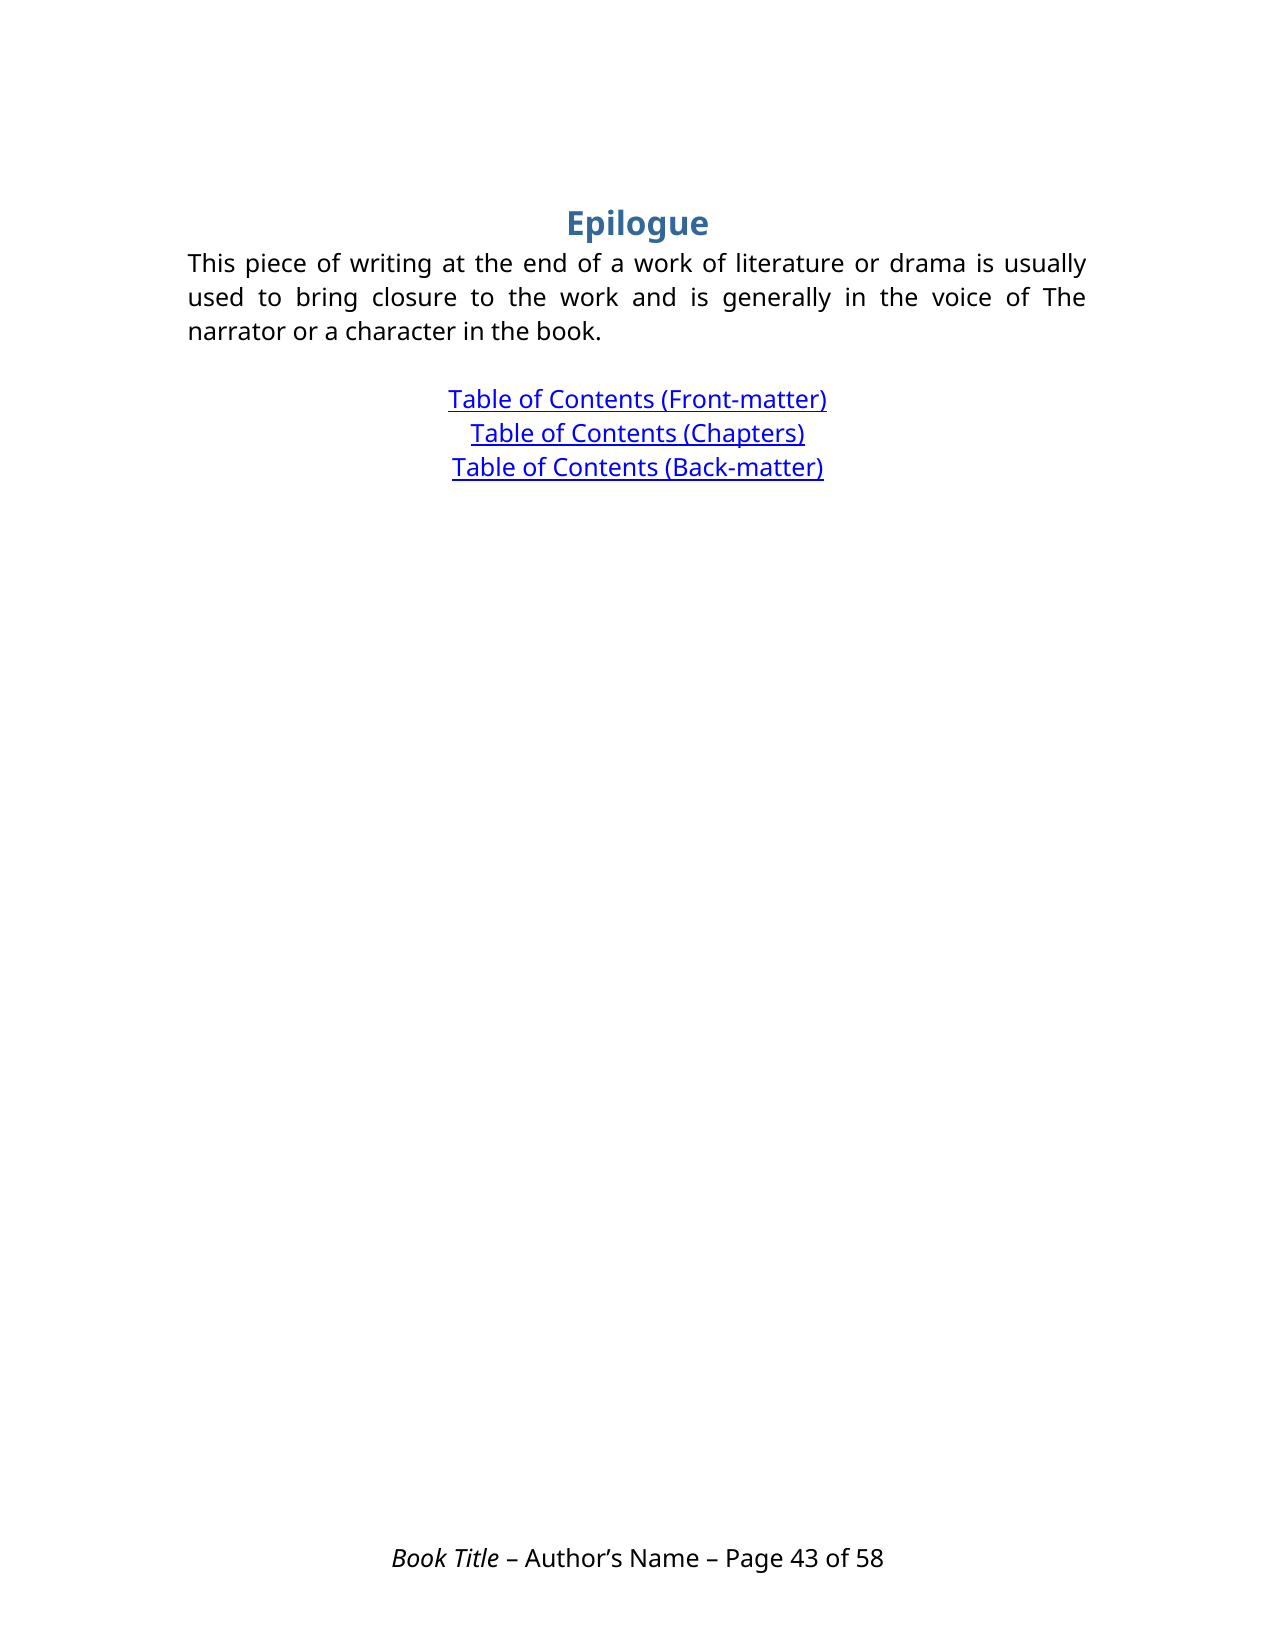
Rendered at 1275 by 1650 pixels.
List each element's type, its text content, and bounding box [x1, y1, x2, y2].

text This piece of writing at the end of a work of literature or drama is usually used to bring closure to the work and is generally in the voice of The narrator or a character in the book. [187, 245, 1087, 348]
text Table of Contents (Front-matter) [187, 382, 1087, 416]
subtitle Epilogue [187, 200, 1087, 245]
text Table of Contents (Chapters) [187, 416, 1087, 450]
text Table of Contents (Back-matter) [187, 450, 1087, 484]
